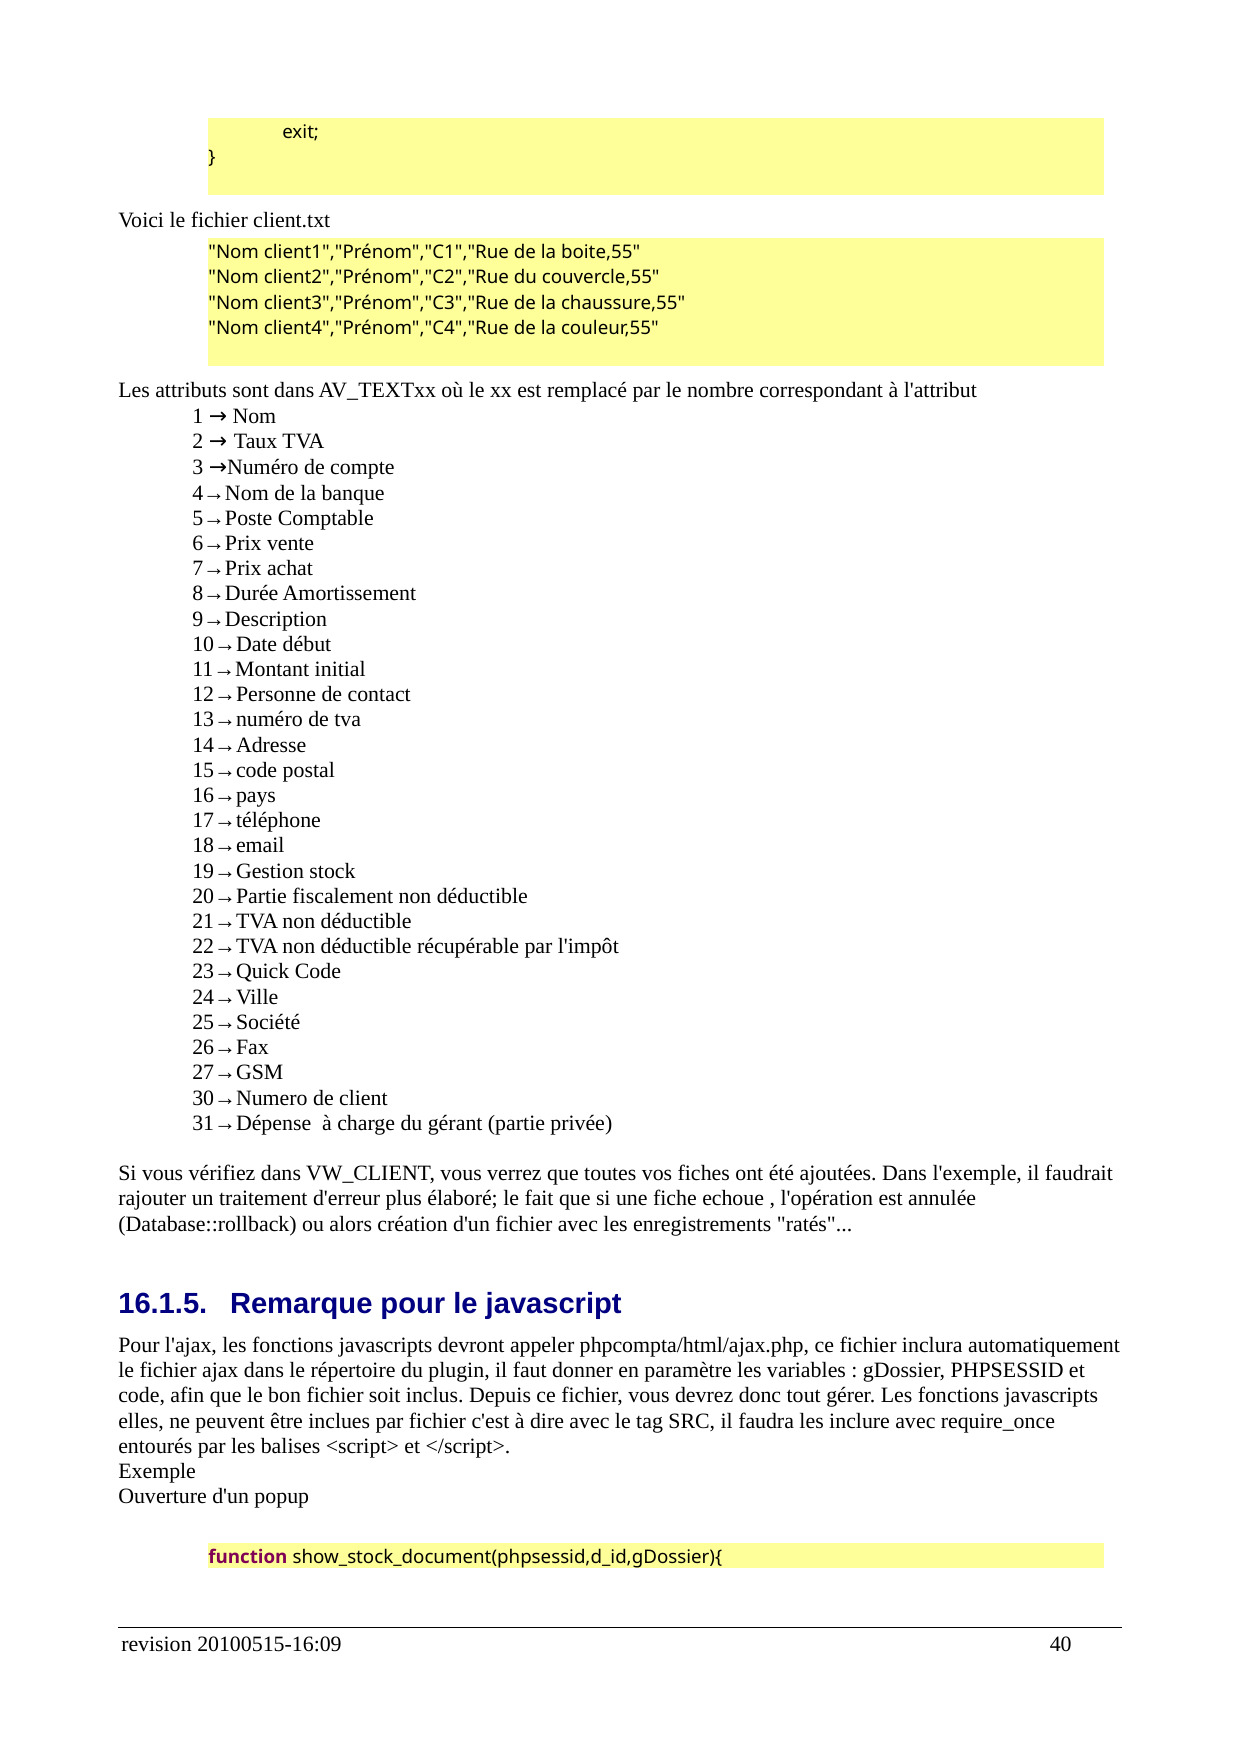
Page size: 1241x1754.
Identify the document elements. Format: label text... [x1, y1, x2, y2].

text Ouverture d'un popup [118, 1483, 1122, 1508]
text 26→Fax [192, 1034, 1122, 1059]
text 9→Description [192, 606, 1122, 631]
text 13→numéro de tva [192, 706, 1122, 732]
text 16→pays [192, 782, 1122, 807]
text 6→Prix vente [192, 530, 1122, 555]
text 15→code postal [192, 757, 1122, 782]
text 17→téléphone [192, 807, 1122, 832]
text 3 →Numéro de compte [192, 454, 1122, 479]
text Pour l'ajax, les fonctions javascripts devront appeler phpcompta/html/ajax.php, ce fichier inclura automatiquement le fichier ajax dans le répertoire du plugin, il faut donner en paramètre les variables : gDossier, PHPSESSID et code, afin que le bon fichier soit inclus. Depuis ce fichier, vous devrez donc tout gérer. Les fonctions javascripts elles, ne peuvent être inclues par fichier c'est à dire avec le tag SRC, il faudra les inclure avec require_once entourés par les balises <script> et </script>. [118, 1332, 1122, 1458]
text 20→Partie fiscalement non déductible [192, 883, 1122, 908]
text 30→Numero de client [192, 1084, 1122, 1110]
text 5→Poste Comptable [192, 505, 1122, 530]
text 18→email [192, 832, 1122, 858]
text 21→TVA non déductible [192, 908, 1122, 933]
text 8→Durée Amortissement [192, 580, 1122, 606]
text 11→Montant initial [192, 656, 1122, 681]
text 25→Société [192, 1009, 1122, 1034]
text 7→Prix achat [192, 555, 1122, 580]
text 23→Quick Code [192, 958, 1122, 984]
text 19→Gestion stock [192, 858, 1122, 883]
text 31→Dépense à charge du gérant (partie privée) [192, 1110, 1122, 1135]
subtitle Remarque pour le javascript [118, 1286, 1122, 1319]
text 27→GSM [192, 1059, 1122, 1084]
text 10→Date début [192, 631, 1122, 656]
text Les attributs sont dans AV_TEXTxx où le xx est remplacé par le nombre correspondant à l'attribut [118, 377, 1122, 403]
text 4→Nom de la banque [192, 479, 1122, 505]
text 14→Adresse [192, 732, 1122, 757]
text Voici le fichier client.txt [118, 207, 1122, 232]
text Exemple [118, 1458, 1122, 1483]
text 1 → Nom [192, 403, 1122, 428]
text 2 → Taux TVA [192, 428, 1122, 454]
text exit; } [208, 118, 1104, 195]
text 24→Ville [192, 984, 1122, 1009]
text Si vous vérifiez dans VW_CLIENT, vous verrez que toutes vos fiches ont été ajoutées. Dans l'exemple, il faudrait rajouter un traitement d'erreur plus élaboré; le fait que si une fiche echoue , l'opération est annulée (Database::rollback) ou alors création d'un fichier avec les enregistrements "ratés"... [118, 1160, 1122, 1236]
text 12→Personne de contact [192, 681, 1122, 706]
text function show_stock_document(phpsessid,d_id,gDossier){ [208, 1543, 1104, 1568]
text "Nom client1","Prénom","C1","Rue de la boite,55" "Nom client2","Prénom","C2","Rue du couvercle,55" "Nom client3","Prénom","C3","Rue de la chaussure,55" "Nom client4","Prénom","C4","Rue de la couleur,55" [208, 238, 1104, 366]
text 22→TVA non déductible récupérable par l'impôt [192, 933, 1122, 958]
